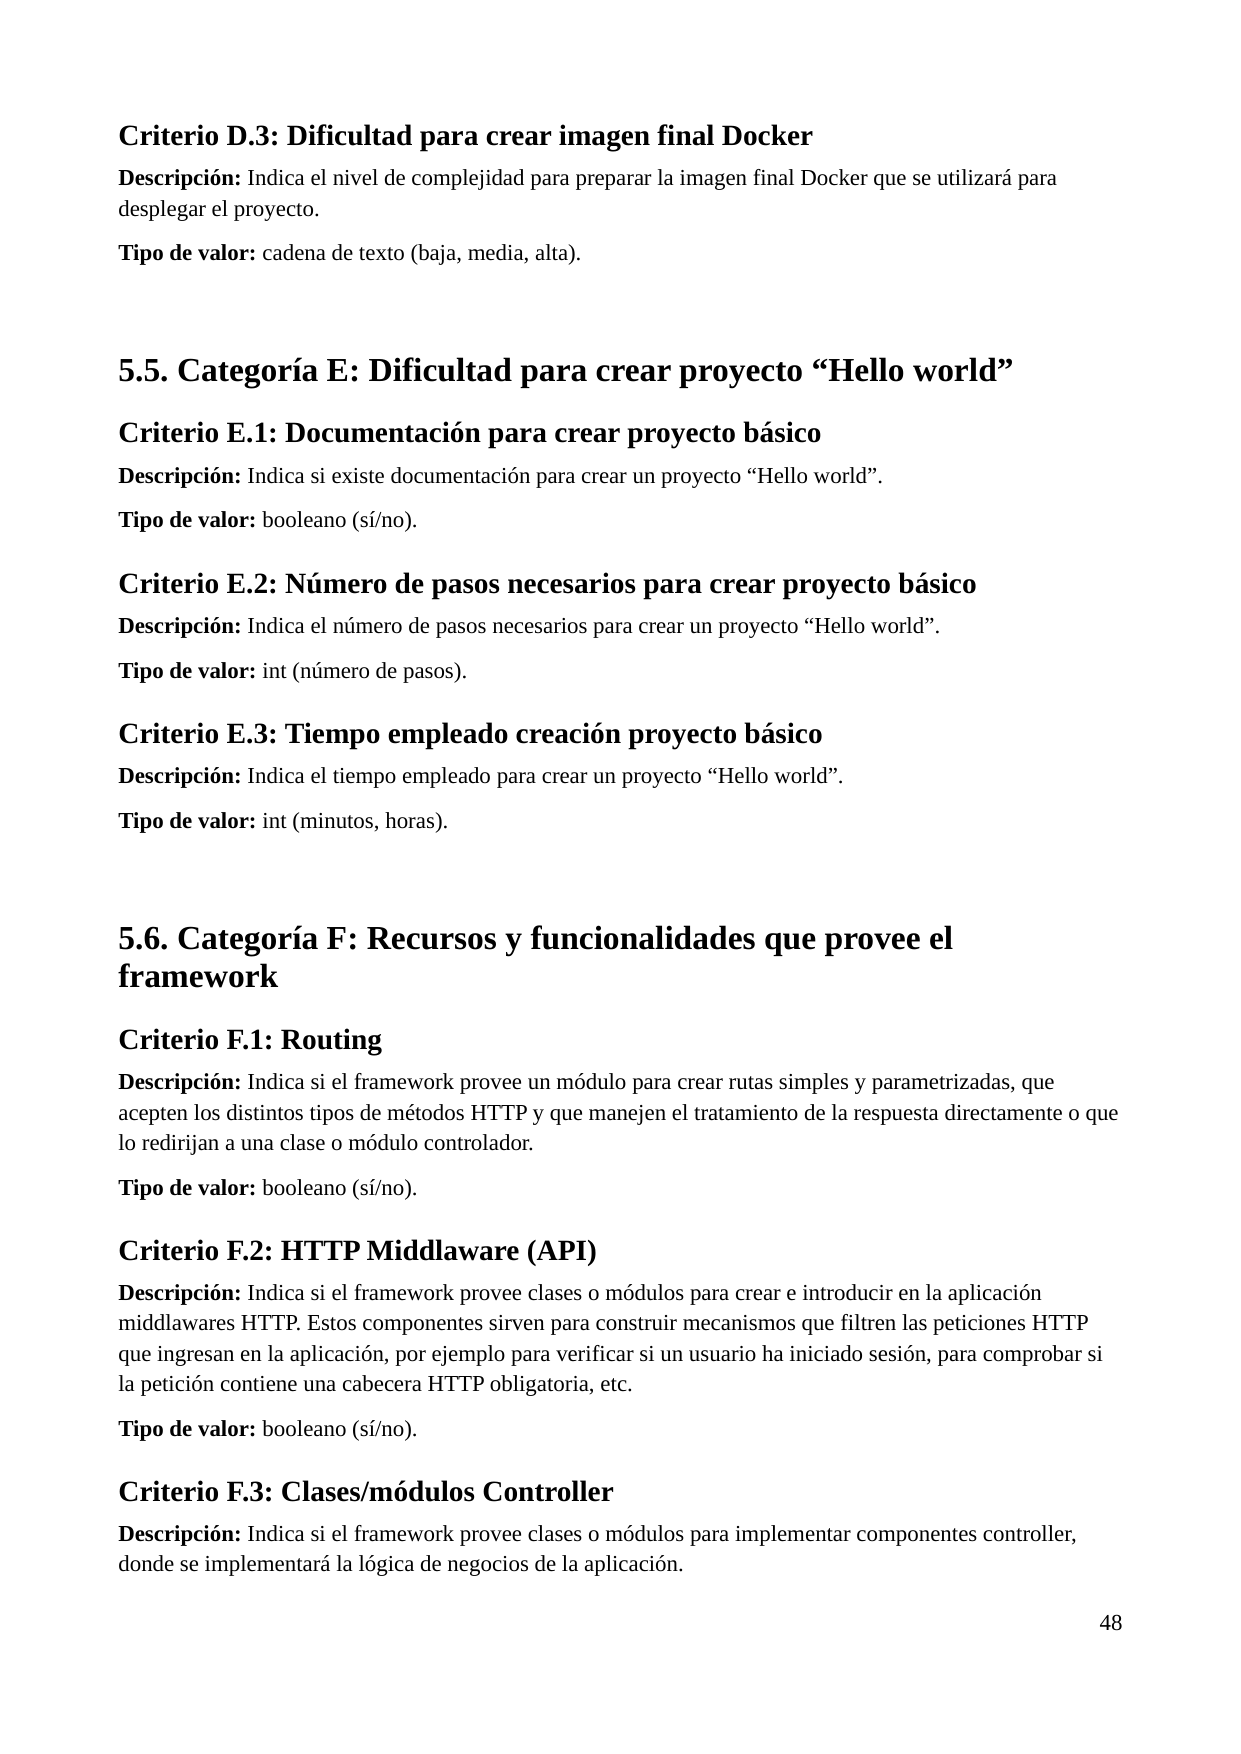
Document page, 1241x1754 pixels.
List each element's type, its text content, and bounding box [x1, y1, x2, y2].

text Tipo de valor: booleano (sí/no). [118, 1174, 1122, 1200]
subtitle Criterio E.3: Tiempo empleado creación proyecto básico [118, 716, 1122, 750]
text Descripción: Indica el número de pasos necesarios para crear un proyecto “Hello world”. [118, 612, 1122, 638]
text Tipo de valor: int (número de pasos). [118, 657, 1122, 683]
text Descripción: Indica si el framework provee clases o módulos para crear e introducir en la aplicación middlawares HTTP. Estos componentes sirven para construir mecanismos que filtren las peticiones HTTP que ingresan en la aplicación, por ejemplo para verificar si un usuario ha iniciado sesión, para comprobar si la petición contiene una cabecera HTTP obligatoria, etc. [118, 1279, 1122, 1396]
text Descripción: Indica si el framework provee clases o módulos para implementar componentes controller, donde se implementará la lógica de negocios de la aplicación. [118, 1520, 1122, 1577]
text Tipo de valor: booleano (sí/no). [118, 507, 1122, 533]
subtitle 5.6. Categoría F: Recursos y funcionalidades que provee el framework [118, 918, 1122, 995]
subtitle Criterio F.3: Clases/módulos Controller [118, 1474, 1122, 1508]
text Tipo de valor: cadena de texto (baja, media, alta). [118, 239, 1122, 266]
subtitle Criterio F.2: HTTP Middlaware (API) [118, 1233, 1122, 1267]
text Tipo de valor: booleano (sí/no). [118, 1415, 1122, 1441]
subtitle Criterio E.1: Documentación para crear proyecto básico [118, 416, 1122, 449]
text Descripción: Indica el tiempo empleado para crear un proyecto “Hello world”. [118, 763, 1122, 789]
text Descripción: Indica el nivel de complejidad para preparar la imagen final Docker que se utilizará para desplegar el proyecto. [118, 164, 1122, 221]
text Descripción: Indica si existe documentación para crear un proyecto “Hello world”. [118, 462, 1122, 488]
subtitle Criterio E.2: Número de pasos necesarios para crear proyecto básico [118, 566, 1122, 600]
text Tipo de valor: int (minutos, horas). [118, 807, 1122, 834]
subtitle Criterio D.3: Dificultad para crear imagen final Docker [118, 118, 1122, 152]
subtitle Criterio F.1: Routing [118, 1022, 1122, 1056]
subtitle 5.5. Categoría E: Dificultad para crear proyecto “Hello world” [118, 350, 1122, 388]
text Descripción: Indica si el framework provee un módulo para crear rutas simples y parametrizadas, que acepten los distintos tipos de métodos HTTP y que manejen el tratamiento de la respuesta directamente o que lo redirijan a una clase o módulo controlador. [118, 1068, 1122, 1155]
